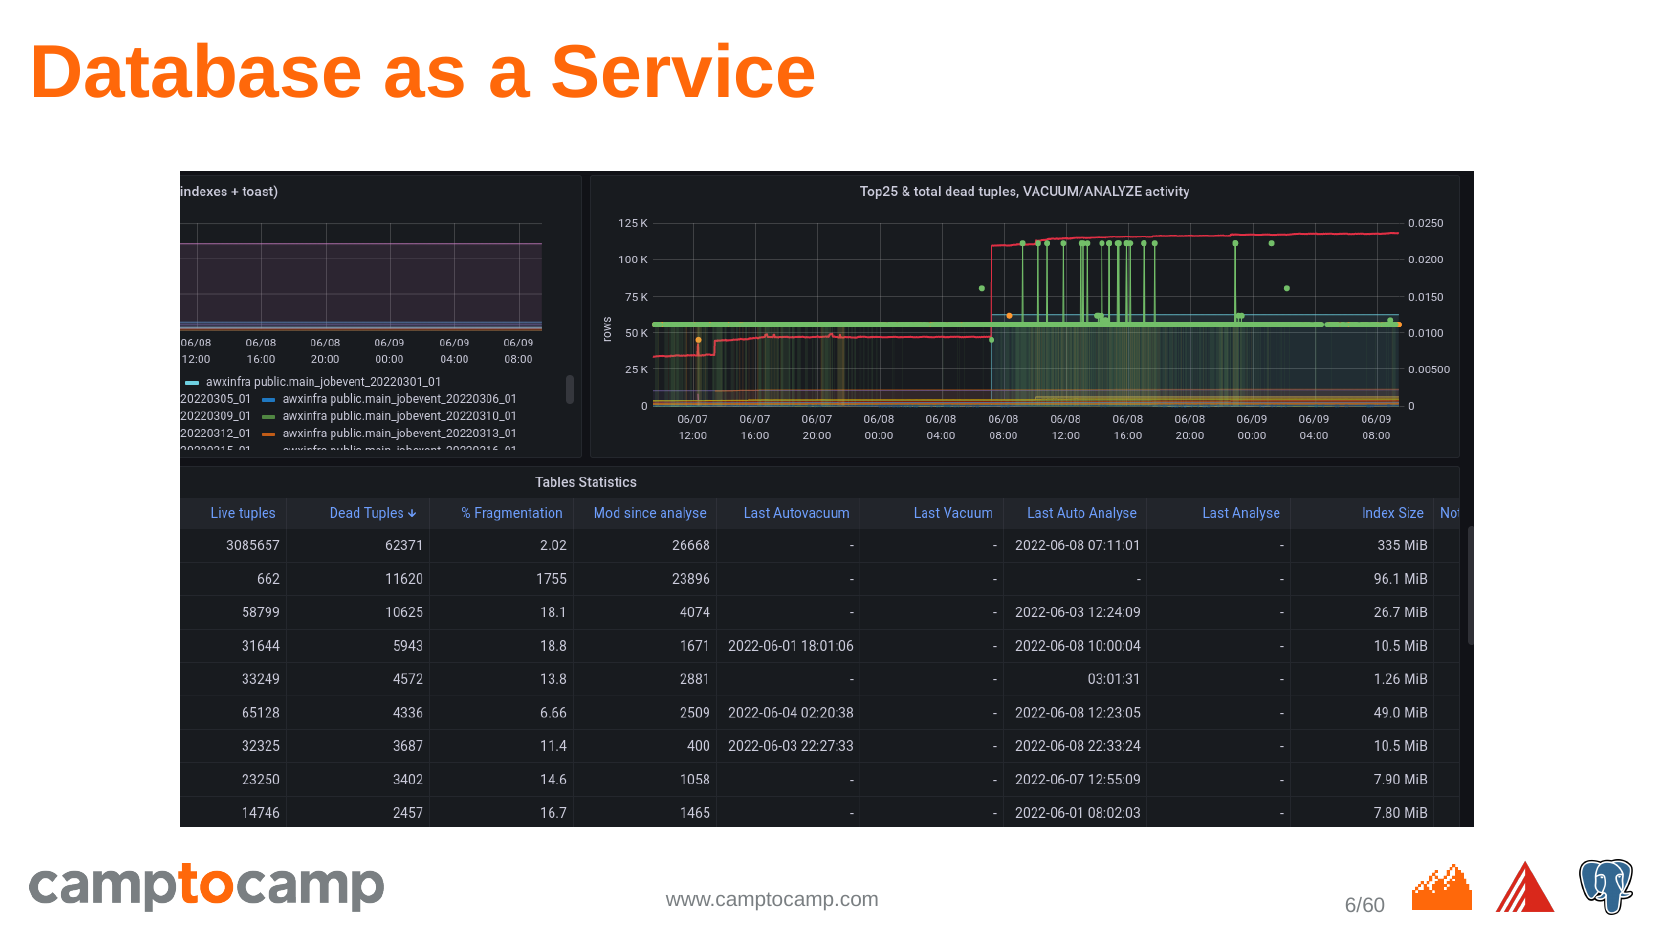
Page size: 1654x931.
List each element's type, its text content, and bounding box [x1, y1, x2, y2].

picture [1495, 856, 1556, 917]
picture [1412, 864, 1472, 910]
picture [29, 863, 384, 912]
picture [180, 171, 1474, 827]
picture [1579, 859, 1633, 915]
title Database as a Service [29, 29, 1625, 156]
